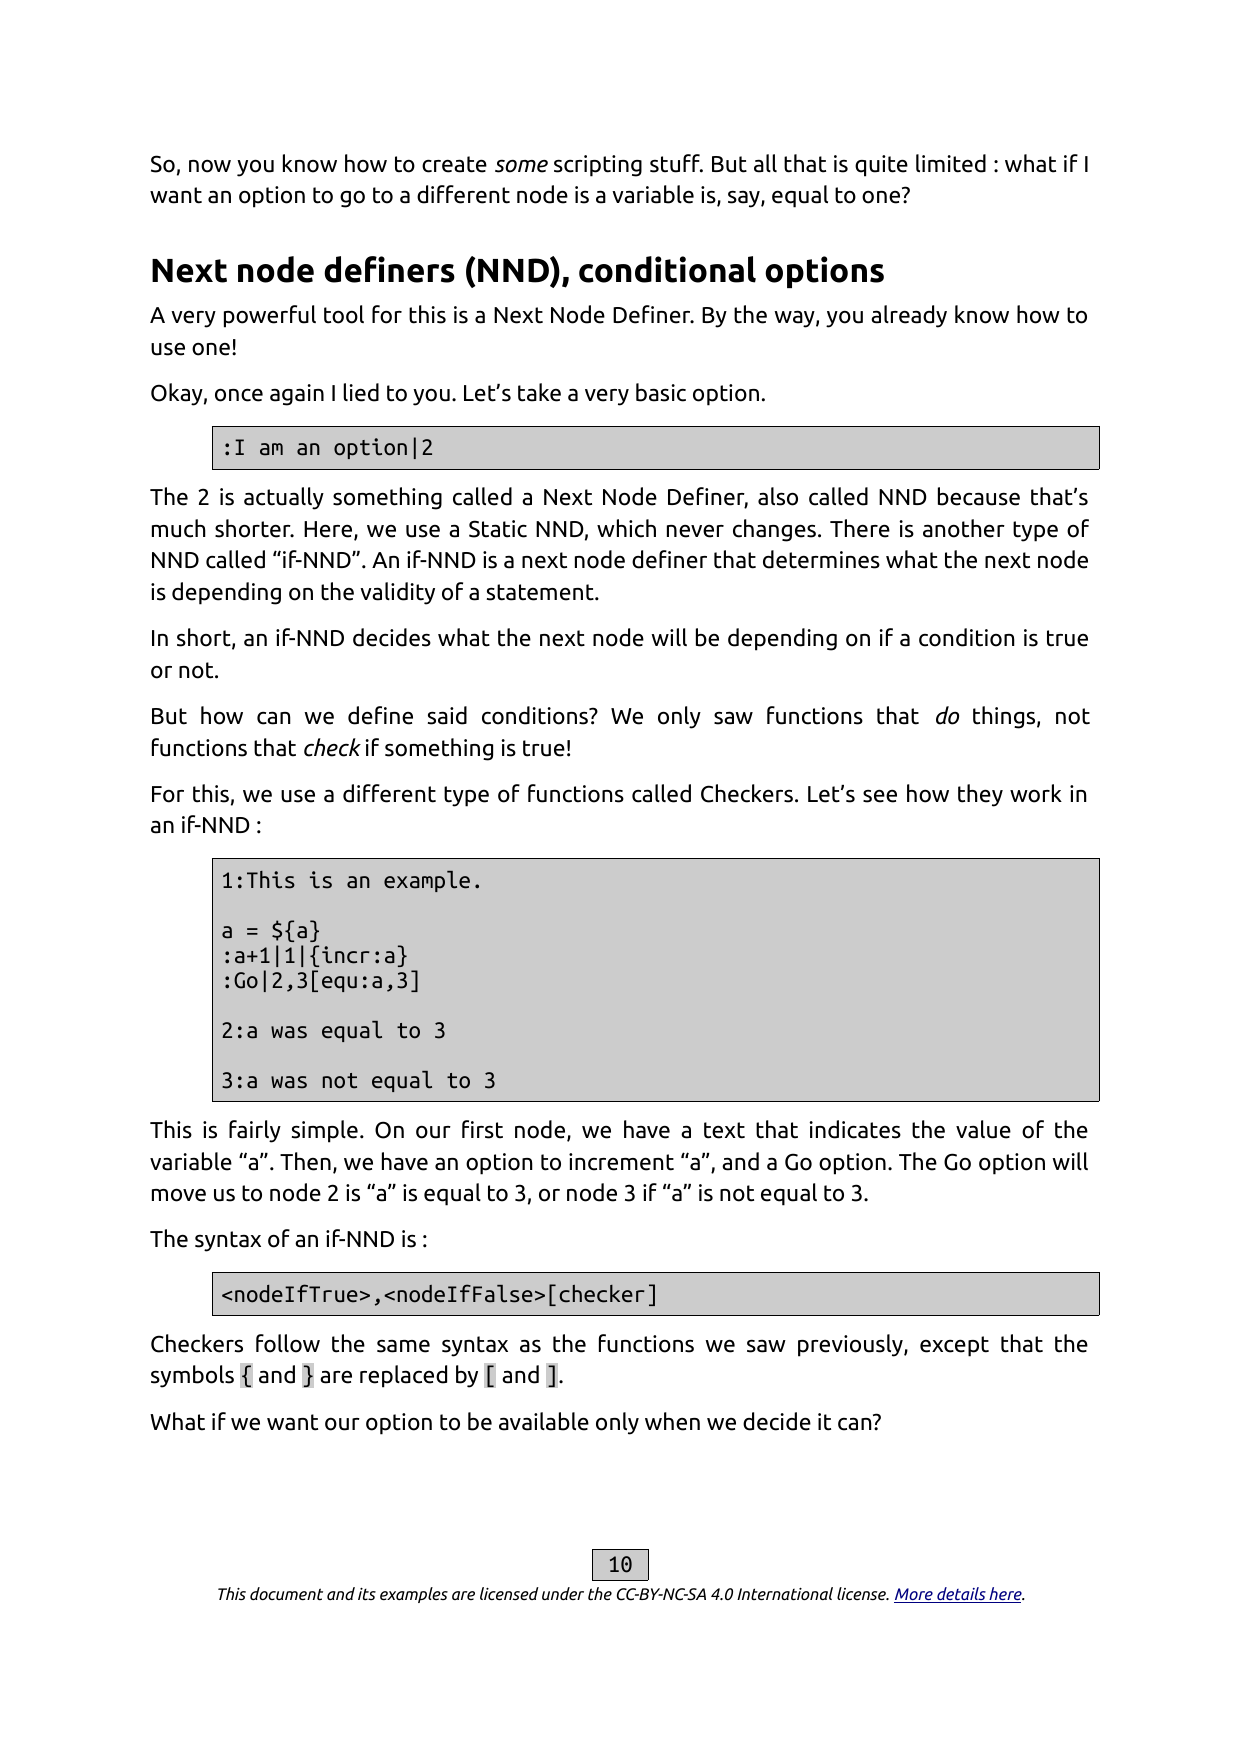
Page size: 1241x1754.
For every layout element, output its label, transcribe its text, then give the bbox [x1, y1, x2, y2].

text 3:a was not equal to 3 [213, 1058, 1099, 1101]
text :Go|2,3[equ:a,3] [213, 958, 1099, 983]
text This is fairly simple. On our first node, we have a text that indicates the value of the variable “a”. Then, we have an option to increment “a”, and a Go option. The Go option will move us to node 2 is “a” is equal to 3, or node 3 if “a” is not equal to 3. [150, 1116, 1090, 1206]
text :I am an option|2 [213, 427, 1099, 469]
text But how can we define said conditions? We only saw functions that do things, not functions that check if something is true! [150, 702, 1090, 760]
text In short, an if-NND decides what the next node will be depending on if a condition is true or not. [150, 625, 1090, 683]
text Okay, once again I lied to you. Let’s take a very basic option. [150, 379, 1090, 406]
text A very powerful tool for this is a Next Node Definer. By the way, you already know how to use one! [150, 301, 1090, 359]
text 1:This is an example. [213, 859, 1099, 883]
text 2:a was equal to 3 [213, 1008, 1099, 1033]
subtitle Next node definers (NND), conditional options [150, 251, 1090, 289]
text :a+1|1|{incr:a} [213, 933, 1099, 958]
text What if we want our option to be available only when we decide it can? [150, 1408, 1090, 1434]
text For this, we use a different type of functions called Checkers. Let’s see how they work in an if-NND : [150, 780, 1090, 838]
text The 2 is actually something called a Next Node Definer, also called NND because that’s much shorter. Here, we use a Static NND, which never changes. There is another type of NND called “if-NND”. An if-NND is a next node definer that determines what the next node is depending on the validity of a statement. [150, 484, 1090, 605]
text a = ${a} [213, 908, 1099, 933]
text The syntax of an if-NND is : [150, 1226, 1090, 1252]
text Checkers follow the same syntax as the functions we saw previously, except that the symbols { and } are replaced by [ and ]. [150, 1330, 1090, 1388]
text <nodeIfTrue>,<nodeIfFalse>[checker] [213, 1273, 1099, 1315]
text So, now you know how to create some scripting stuff. But all that is quite limited : what if I want an option to go to a different node is a variable is, say, equal to one? [150, 150, 1090, 208]
